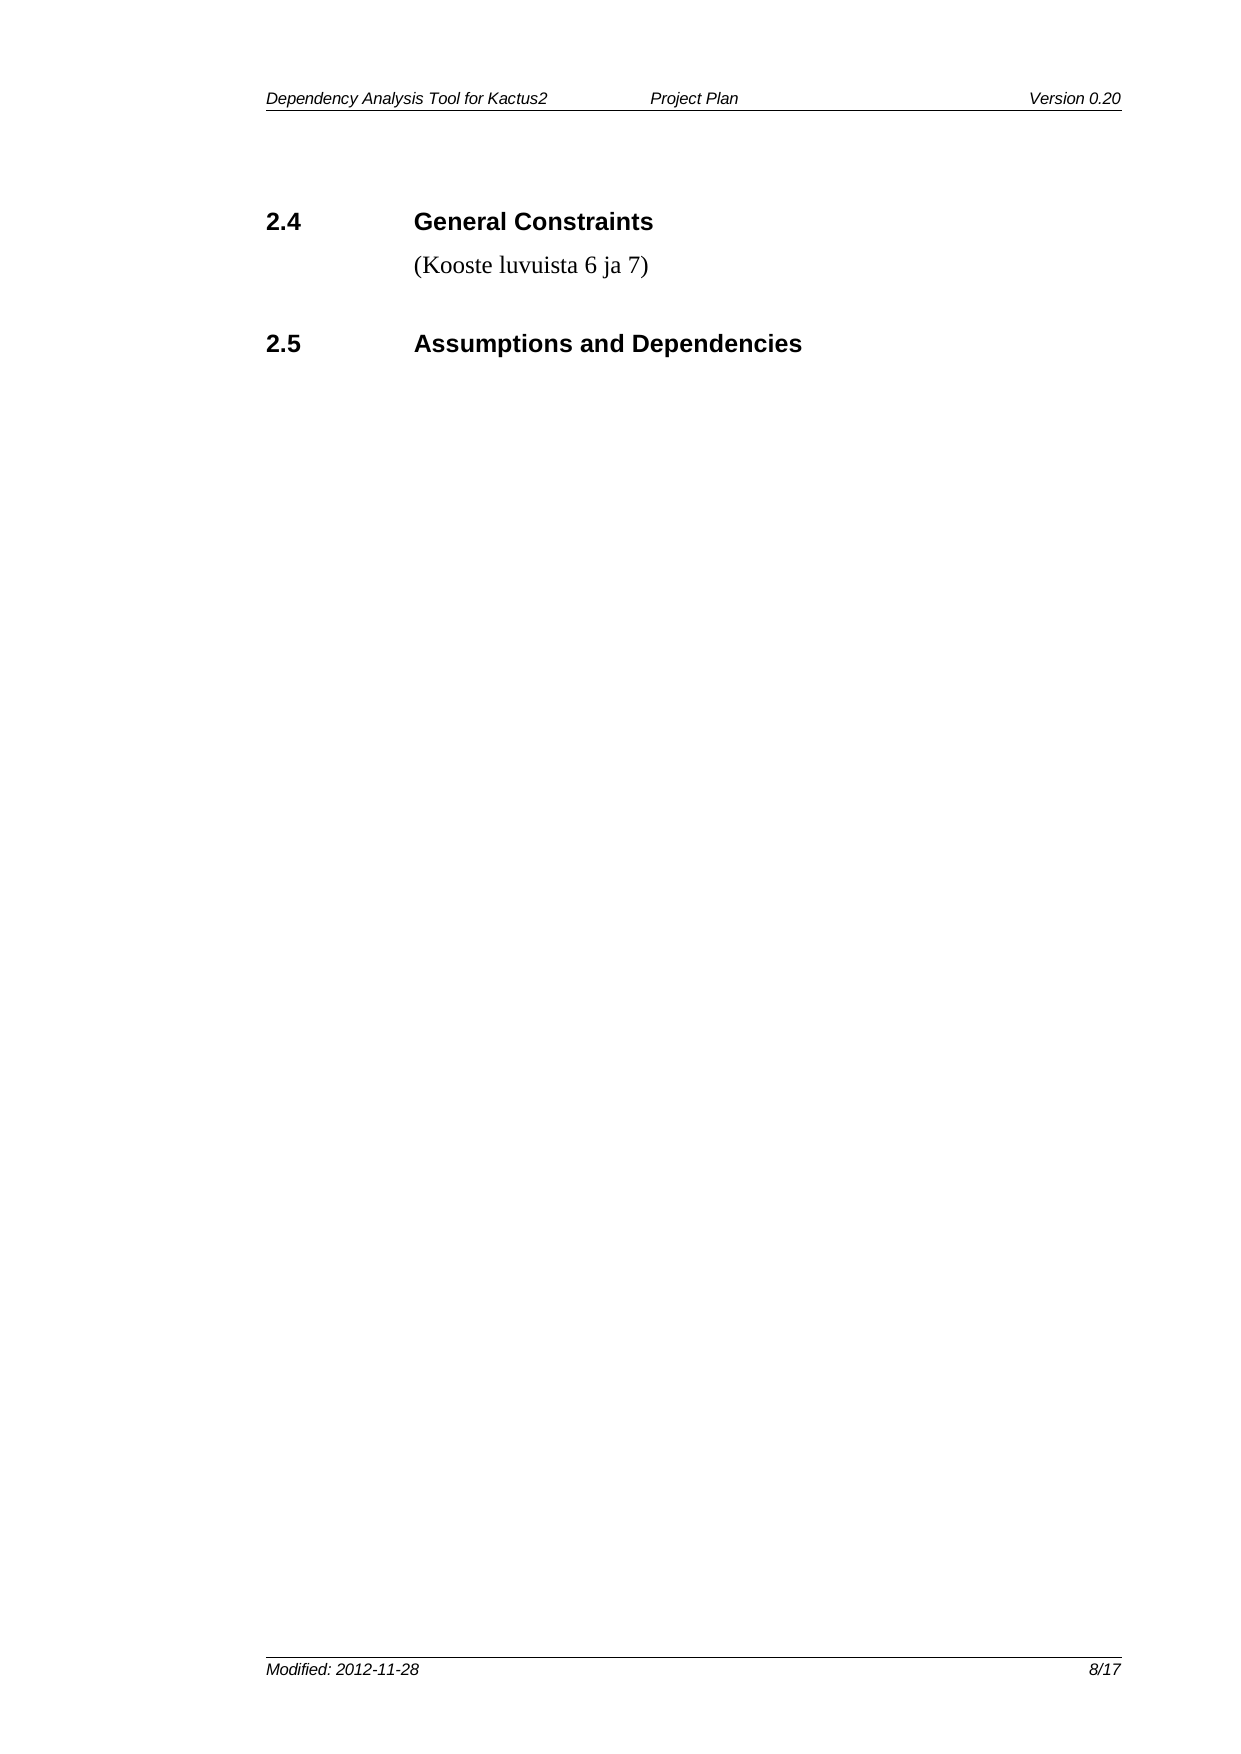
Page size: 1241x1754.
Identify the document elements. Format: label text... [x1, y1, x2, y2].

subtitle General Constraints [266, 207, 1122, 236]
text (Kooste luvuista 6 ja 7) [413, 250, 1122, 279]
subtitle Assumptions and Dependencies [266, 329, 1122, 358]
